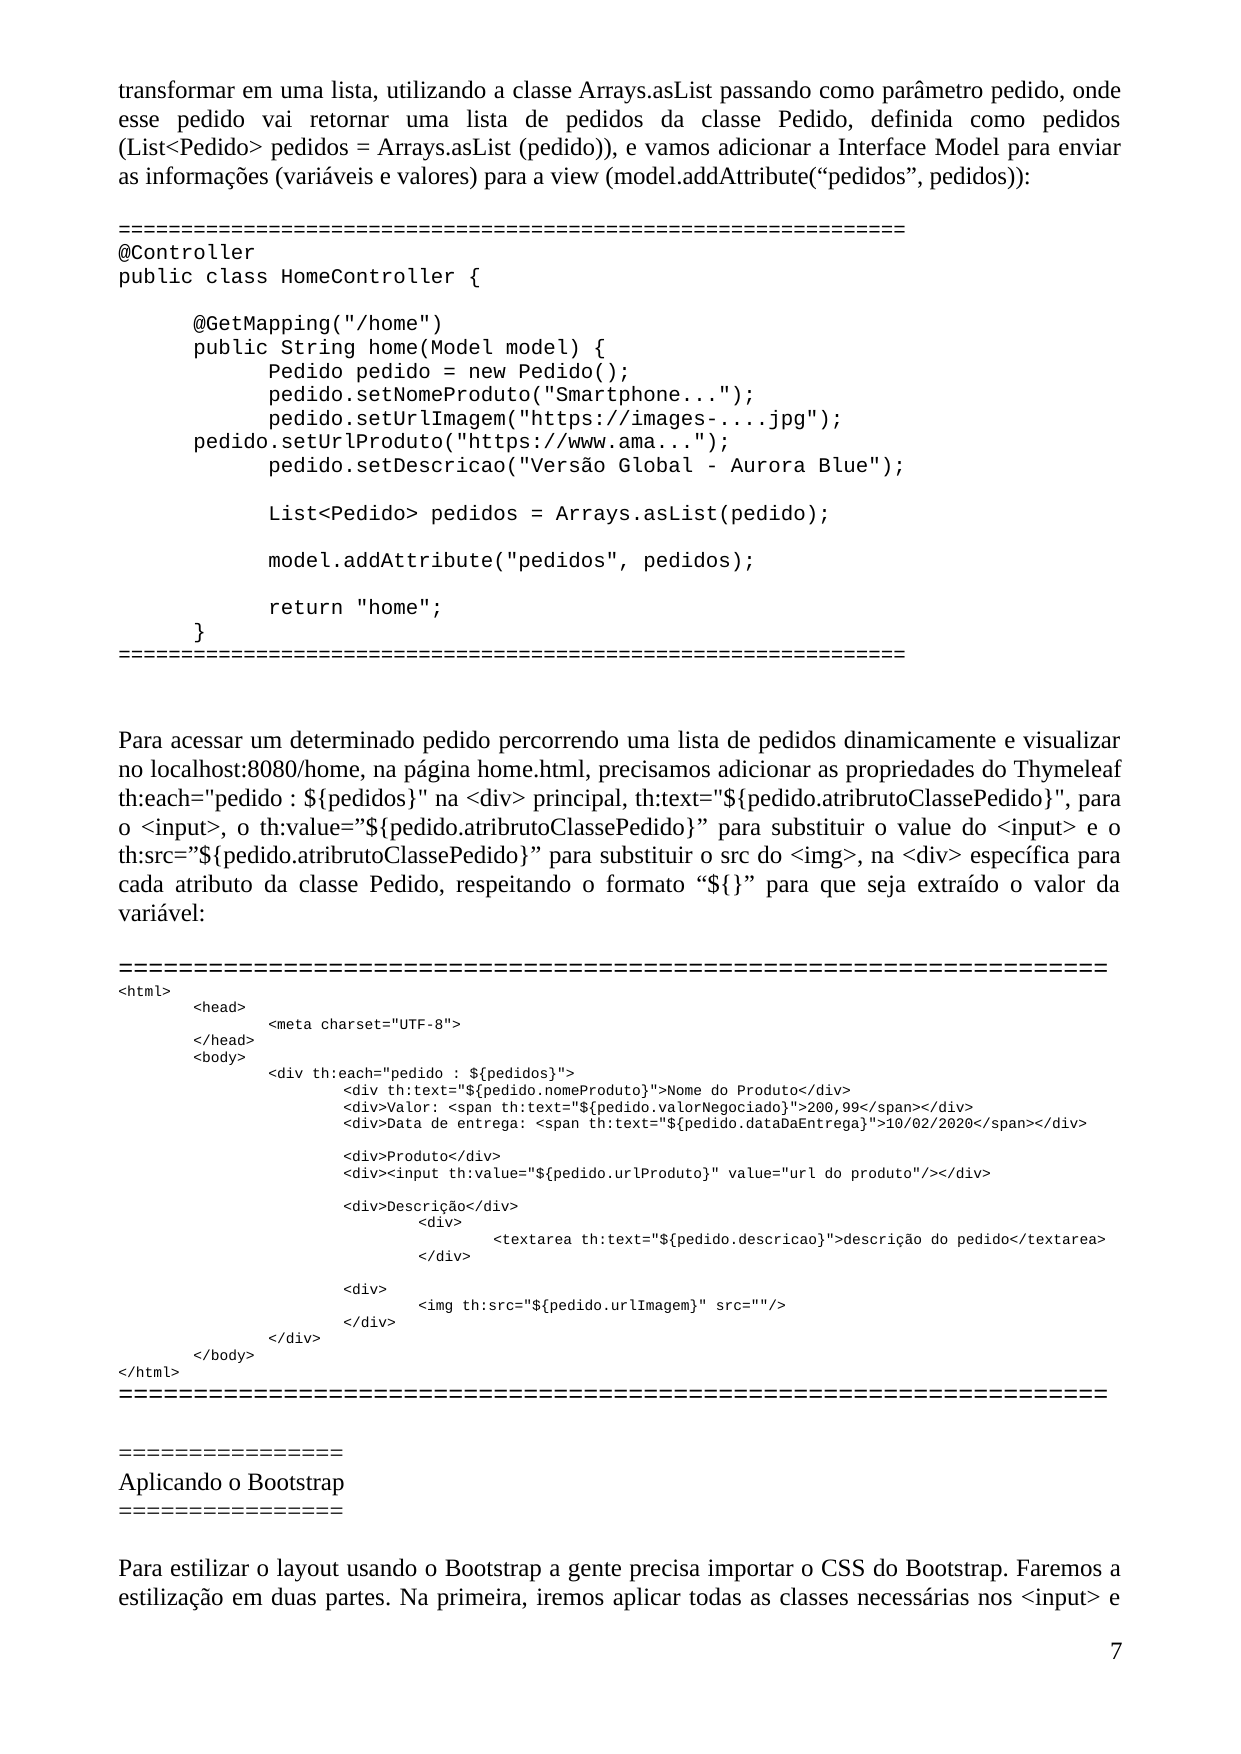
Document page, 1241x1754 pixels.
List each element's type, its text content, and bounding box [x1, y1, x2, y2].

text pedido.setNomeProduto("Smartphone..."); [118, 384, 1122, 408]
text <body> [118, 1050, 1122, 1067]
text pedido.setDescricao("Versão Global - Aurora Blue"); [118, 455, 1122, 479]
text Para acessar um determinado pedido percorrendo uma lista de pedidos dinamicamente e visualizar no localhost:8080/home, na página home.html, precisamos adicionar as propriedades do Thymeleaf th:each="pedido : ${pedidos}" na <div> principal, th:text="${pedido.atribrutoClassePedido}", para o <input>, o th:value=”${pedido.atribrutoClassePedido}” para substituir o value do <input> e o th:src=”${pedido.atribrutoClassePedido}” para substituir o src do <img>, na <div> específica para cada atributo da classe Pedido, respeitando o formato “${}” para que seja extraído o valor da variável: [118, 726, 1122, 927]
text <div><input th:value="${pedido.urlProduto}" value="url do produto"/></div> [118, 1166, 1122, 1183]
text <div th:each="pedido : ${pedidos}"> [118, 1067, 1122, 1083]
text <div>Data de entrega: <span th:text="${pedido.dataDaEntrega}">10/02/2020</span></div> [118, 1116, 1122, 1133]
text Aplicando o Bootstrap [118, 1467, 1122, 1496]
text </html> [118, 1365, 1122, 1381]
text </div> [118, 1249, 1122, 1265]
text <div> [118, 1282, 1122, 1298]
text <html> [118, 984, 1122, 1000]
text ================ [118, 1496, 1122, 1525]
text <meta charset="UTF-8"> [118, 1017, 1122, 1033]
text public String home(Model model) { [118, 337, 1122, 361]
text =============================================================== [118, 644, 1122, 668]
text <div> [118, 1216, 1122, 1232]
text ================================================================== [118, 1381, 1122, 1410]
text model.addAttribute("pedidos", pedidos); [118, 550, 1122, 573]
text ================ [118, 1438, 1122, 1467]
text <div>Produto</div> [118, 1149, 1122, 1166]
text ================================================================== [118, 956, 1122, 984]
text <img th:src="${pedido.urlImagem}" src=""/> [118, 1298, 1122, 1315]
text @GetMapping("/home") [118, 313, 1122, 337]
text Para estilizar o layout usando o Bootstrap a gente precisa importar o CSS do Bootstrap. Faremos a estilização em duas partes. Na primeira, iremos aplicar todas as classes necessárias nos <input> e [118, 1553, 1122, 1611]
text </div> [118, 1332, 1122, 1348]
text </head> [118, 1033, 1122, 1050]
text transformar em uma lista, utilizando a classe Arrays.asList passando como parâmetro pedido, onde esse pedido vai retornar uma lista de pedidos da classe Pedido, definida como pedidos (List<Pedido> pedidos = Arrays.asList (pedido)), e vamos adicionar a Interface Model para enviar as informações (variáveis e valores) para a view (model.addAttribute(“pedidos”, pedidos)): [118, 75, 1122, 190]
text } [118, 621, 1122, 644]
text return "home"; [118, 597, 1122, 621]
text List<Pedido> pedidos = Arrays.asList(pedido); [118, 502, 1122, 526]
text @Controller [118, 242, 1122, 266]
text =============================================================== [118, 219, 1122, 242]
text pedido.setUrlImagem("https://images-....jpg"); pedido.setUrlProduto("https://www.ama..."); [118, 408, 1122, 455]
text </div> [118, 1315, 1122, 1332]
text Pedido pedido = new Pedido(); [118, 361, 1122, 384]
text <head> [118, 1000, 1122, 1017]
text <div>Descrição</div> [118, 1199, 1122, 1216]
text <textarea th:text="${pedido.descricao}">descrição do pedido</textarea> [118, 1232, 1122, 1249]
text </body> [118, 1348, 1122, 1365]
text public class HomeController { [118, 266, 1122, 290]
text <div th:text="${pedido.nomeProduto}">Nome do Produto</div> [118, 1083, 1122, 1100]
text <div>Valor: <span th:text="${pedido.valorNegociado}">200,99</span></div> [118, 1100, 1122, 1116]
